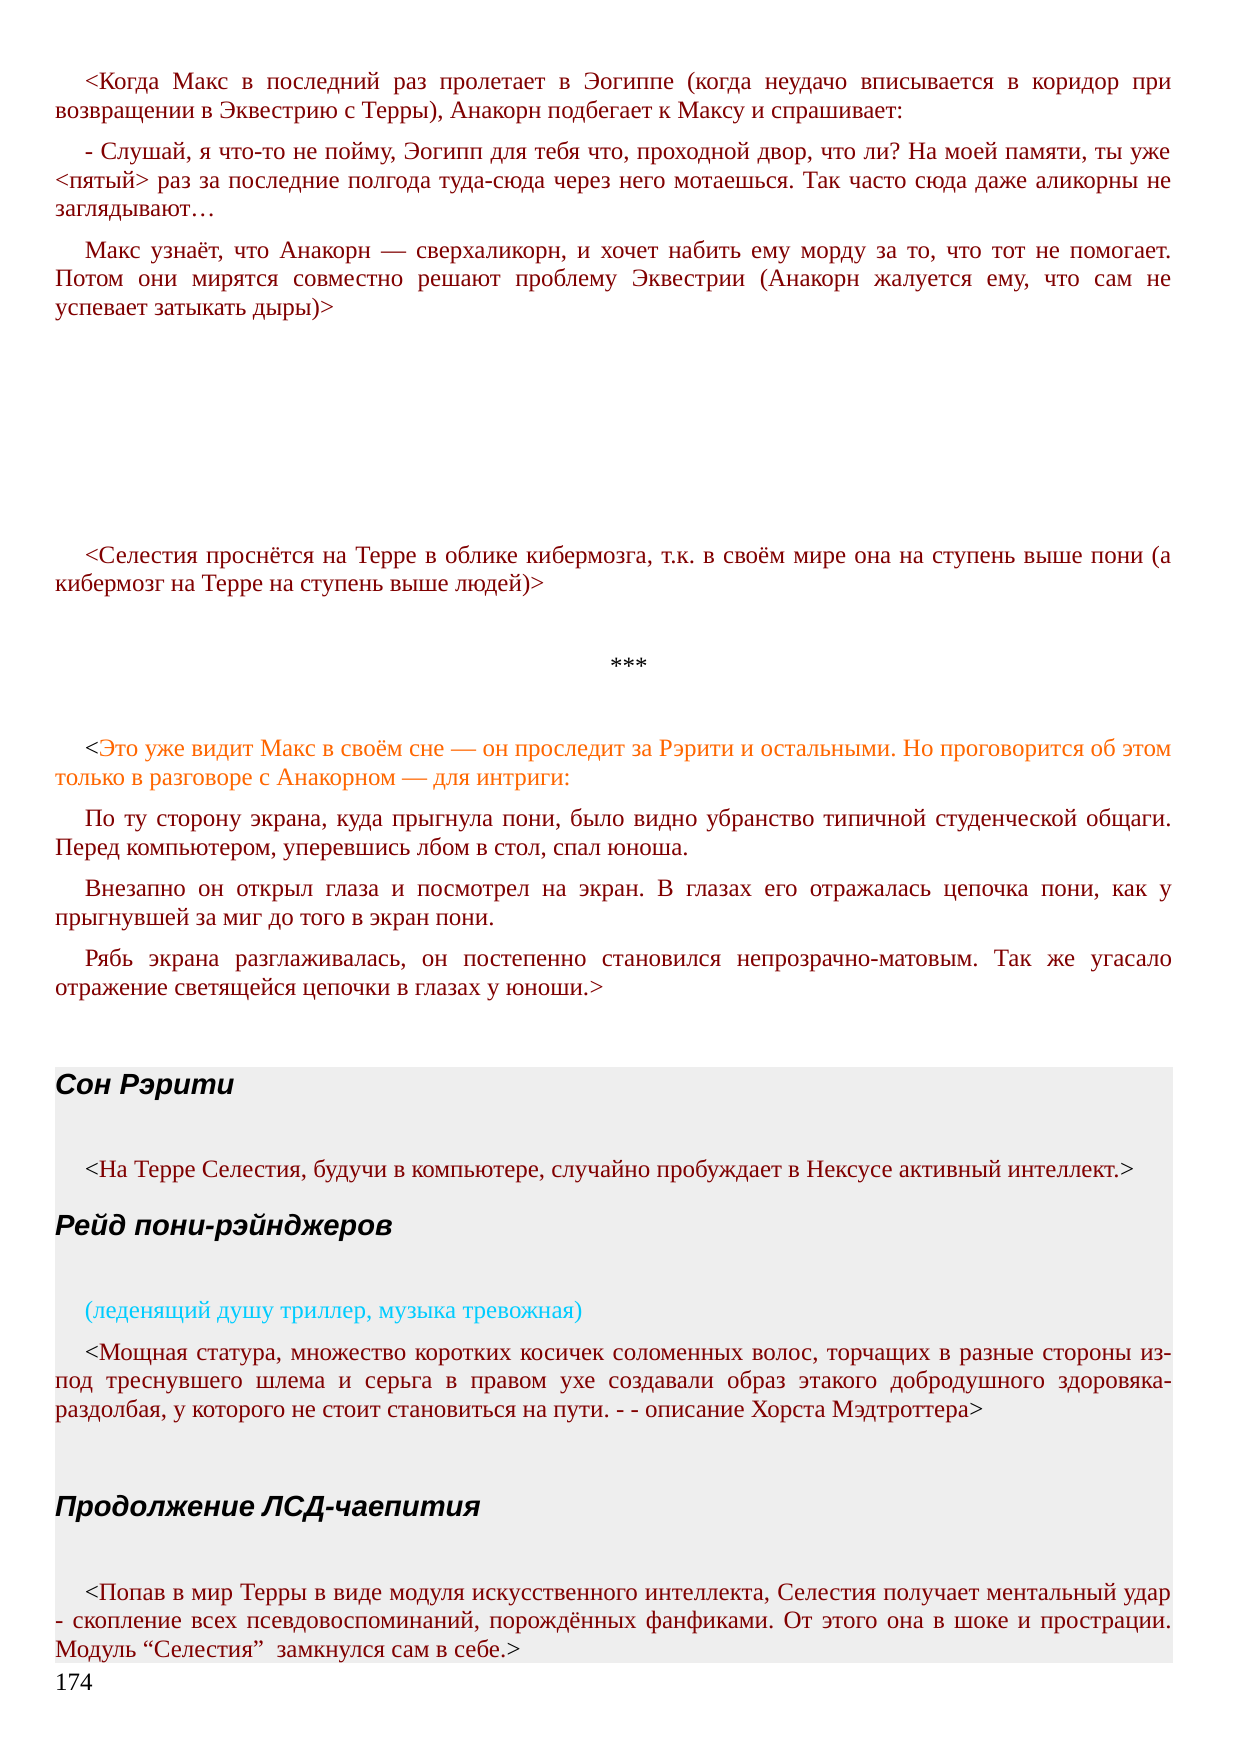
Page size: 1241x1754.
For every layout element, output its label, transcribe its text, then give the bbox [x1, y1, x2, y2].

subtitle Сон Рэрити [55, 1067, 1173, 1101]
text <Это уже видит Макс в своём сне — он проследит за Рэрити и остальными. Но проговорится об этом только в разговоре с Анакорном — для интриги: [55, 733, 1173, 791]
text *** [55, 651, 1173, 680]
text <Когда Макс в последний раз пролетает в Эогиппе (когда неудачо вписывается в коридор при возвращении в Эквестрию с Терры), Анакорн подбегает к Максу и спрашивает: [55, 66, 1173, 123]
text - Слушай, я что-то не пойму, Эогипп для тебя что, проходной двор, что ли? На моей памяти, ты уже <пятый> раз за последние полгода туда-сюда через него мотаешься. Так часто сюда даже аликорны не заглядывают… [55, 136, 1173, 222]
subtitle Рейд пони-рэйнджеров [55, 1208, 1173, 1242]
text <Попав в мир Терры в виде модуля искусственного интеллекта, Селестия получает ментальный удар - скопление всех псевдовоспоминаний, порождённых фанфиками. От этого она в шоке и прострации. Модуль “Селестия” замкнулся сам в себе.> [55, 1577, 1173, 1663]
text <Селестия проснётся на Терре в облике кибермозга, т.к. в своём мире она на ступень выше пони (а кибермозг на Терре на ступень выше людей)> [55, 540, 1173, 597]
text <Мощная статура, множество коротких косичек соломенных волос, торчащих в разные стороны из-под треснувшего шлема и серьга в правом ухе создавали образ этакого добродушного здоровяка-раздолбая, у которого не стоит становиться на пути. - - описание Хорста Мэдтроттера> [55, 1337, 1173, 1423]
text Макс узнаёт, что Анакорн — сверхаликорн, и хочет набить ему морду за то, что тот не помогает. Потом они мирятся совместно решают проблему Эквестрии (Анакорн жалуется ему, что сам не успевает затыкать дыры)> [55, 235, 1173, 321]
text По ту сторону экрана, куда прыгнула пони, было видно убранство типичной студенческой общаги. Перед компьютером, уперевшись лбом в стол, спал юноша. [55, 803, 1173, 861]
text (леденящий душу триллер, музыка тревожная) [55, 1296, 1173, 1324]
text <На Терре Селестия, будучи в компьютере, случайно пробуждает в Нексусе активный интеллект.> [55, 1154, 1173, 1183]
text Рябь экрана разглаживалась, он постепенно становился непрозрачно-матовым. Так же угасало отражение светящейся цепочки в глазах у юноши.> [55, 943, 1173, 1001]
text Внезапно он открыл глаза и посмотрел на экран. В глазах его отражалась цепочка пони, как у прыгнувшей за миг до того в экран пони. [55, 873, 1173, 931]
subtitle Продолжение ЛСД-чаепития [55, 1489, 1173, 1523]
